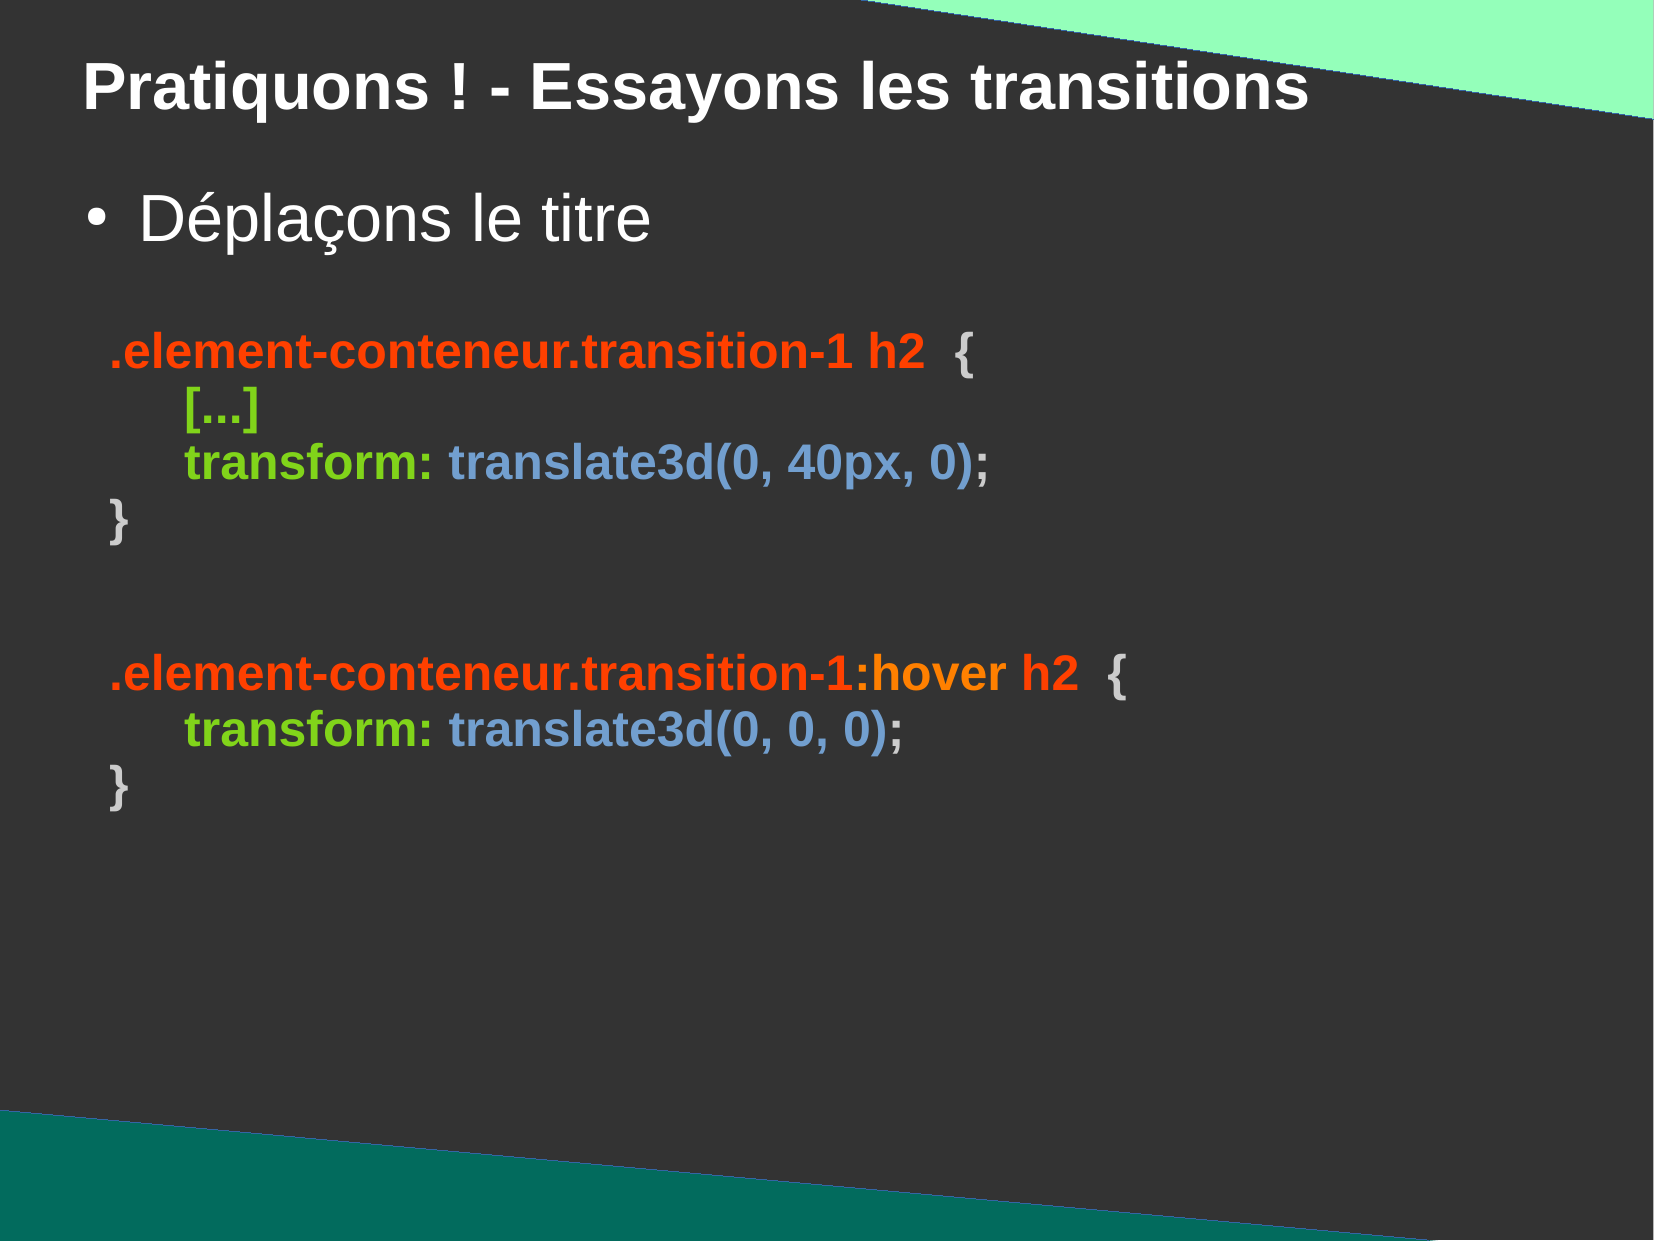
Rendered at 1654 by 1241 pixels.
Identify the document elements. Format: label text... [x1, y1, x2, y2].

text_box [861, 0, 1654, 120]
text_box .element-conteneur.transition-1:hover h2 { transform: translate3d(0, 0, 0); } [94, 637, 1465, 839]
list Déplaçons le titre [67, 180, 1607, 378]
title Pratiquons ! - Essayons les transitions [82, 49, 1630, 199]
text_box .element-conteneur.transition-1 h2 { [...] transform: translate3d(0, 40px, 0); } [94, 315, 1489, 609]
